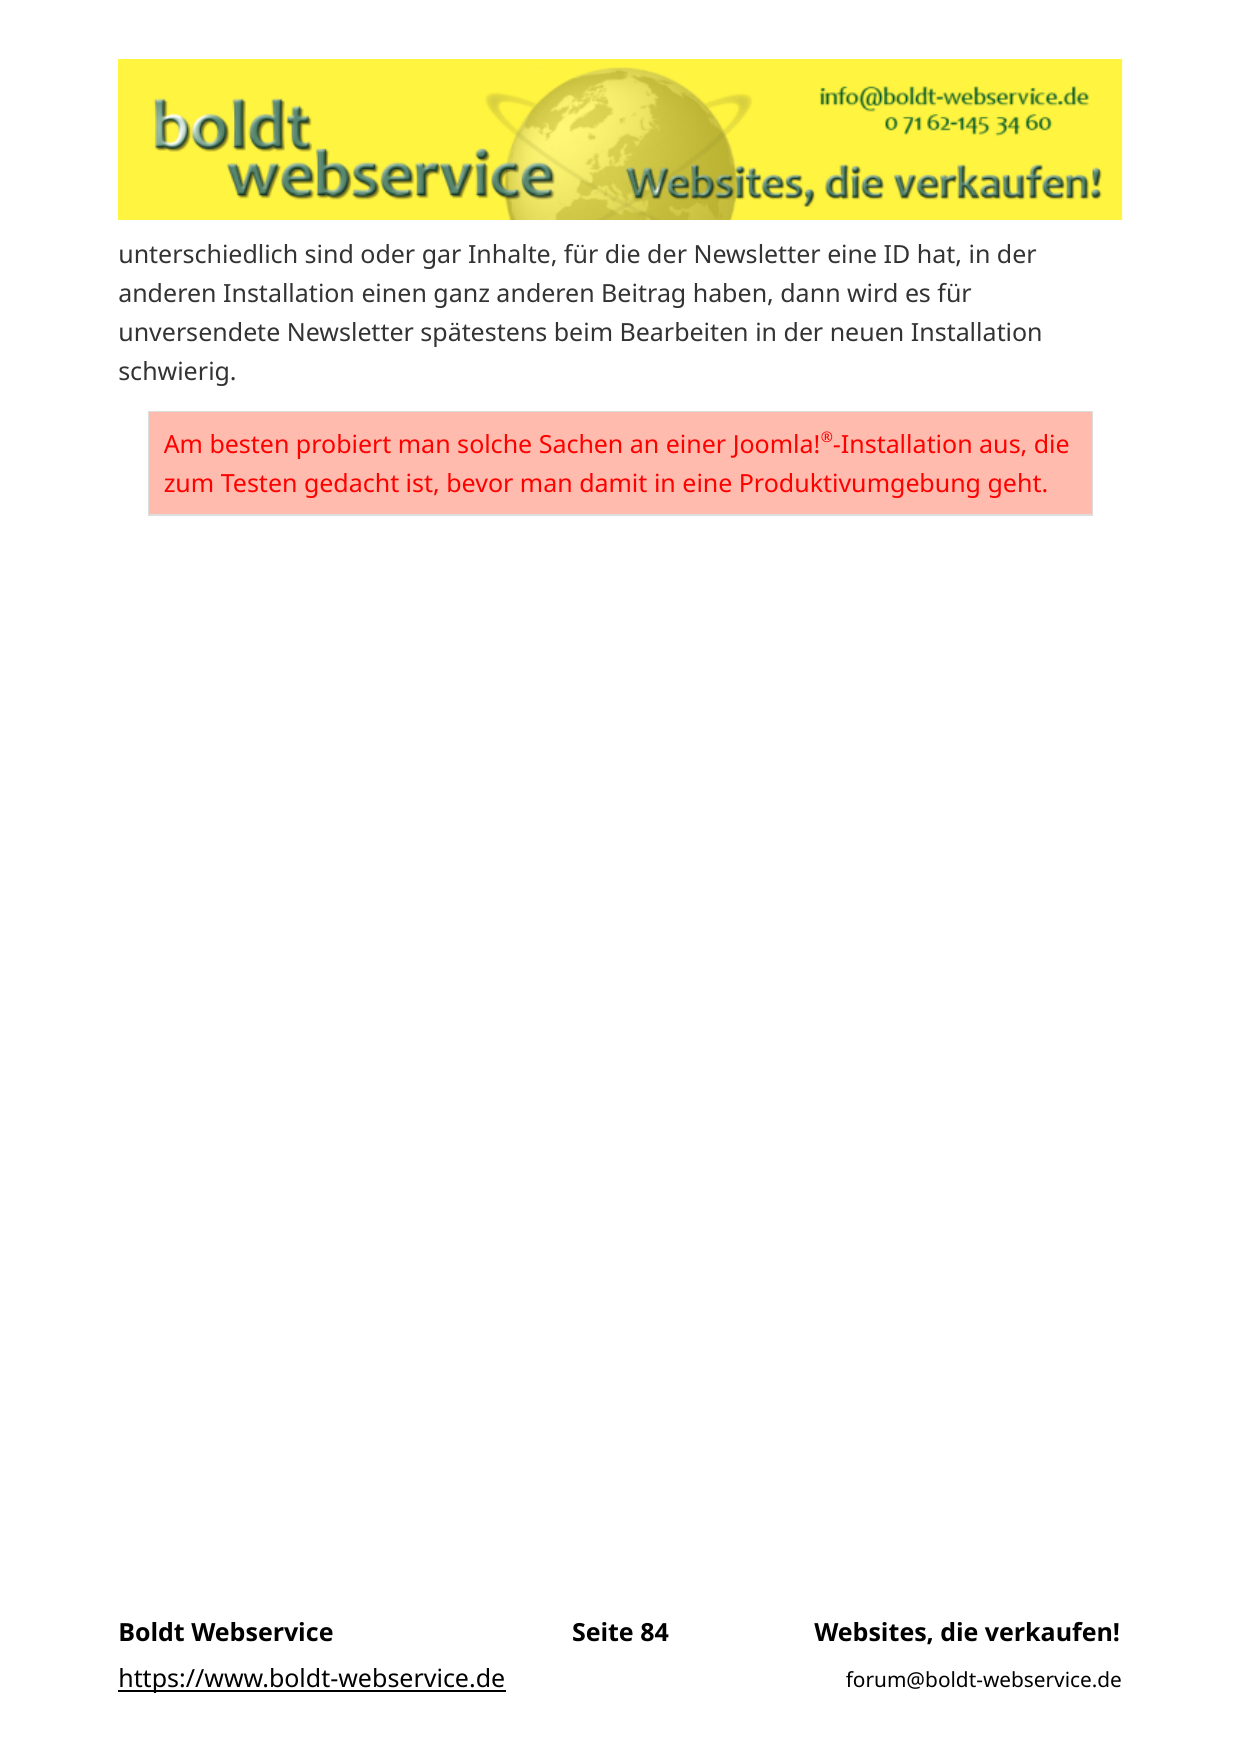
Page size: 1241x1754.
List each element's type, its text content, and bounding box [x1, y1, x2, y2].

text Am besten probiert man solche Sachen an einer Joomla!®-Installation aus, die zum Testen gedacht ist, bevor man damit in eine Produktivumgebung geht. [149, 412, 1092, 514]
picture [118, 59, 1123, 220]
text unterschiedlich sind oder gar Inhalte, für die der Newsletter eine ID hat, in der anderen Installation einen ganz anderen Beitrag haben, dann wird es für unversendete Newsletter spätestens beim Bearbeiten in der neuen Installation schwierig. [118, 236, 1122, 388]
